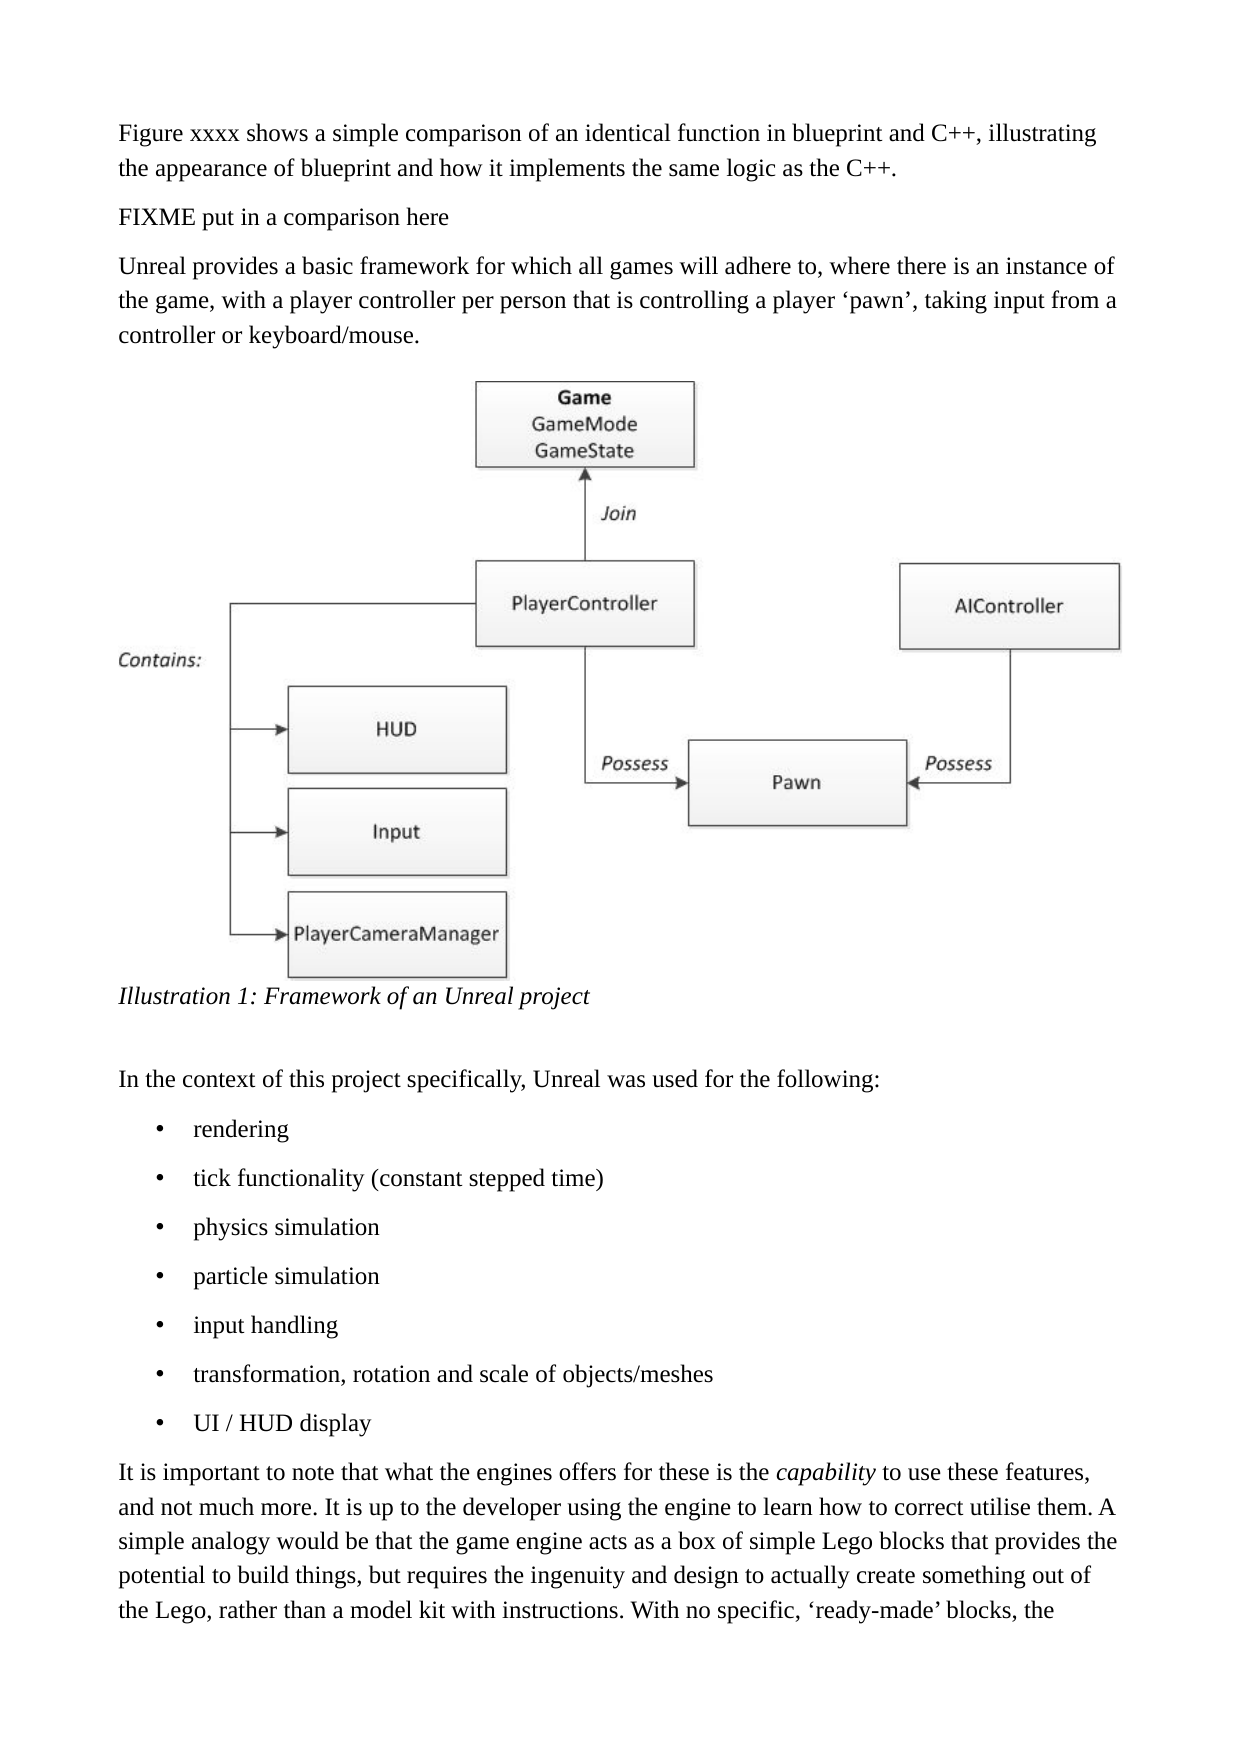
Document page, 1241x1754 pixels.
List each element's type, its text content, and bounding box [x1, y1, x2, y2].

text It is important to note that what the engines offers for these is the capability to use these features, and not much more. It is up to the developer using the engine to learn how to correct utilise them. A simple analogy would be that the game engine acts as a box of simple Lego blocks that provides the potential to build things, but requires the ingenuity and design to actually create something out of the Lego, rather than a model kit with instructions. With no specific, ‘ready-made’ blocks, the [118, 1457, 1122, 1624]
list transformation, rotation and scale of objects/meshes [156, 1359, 1122, 1388]
text Unreal provides a basic framework for which all games will adhere to, where there is an instance of the game, with a player controller per person that is controlling a player ‘pawn’, taking input from a controller or keyboard/mouse. [118, 251, 1122, 348]
text Figure xxxx shows a simple comparison of an identical function in blueprint and C++, illustrating the appearance of blueprint and how it implements the same logic as the C++. [118, 118, 1122, 181]
picture [118, 381, 1123, 981]
list physics simulation [156, 1212, 1122, 1241]
list particle simulation [156, 1261, 1122, 1289]
list rendering [156, 1114, 1122, 1142]
list UI / HUD display [156, 1408, 1122, 1437]
list tick functionality (constant stepped time) [156, 1163, 1122, 1191]
text Illustration 1: Framework of an Unreal project [118, 981, 1122, 1010]
list input handling [156, 1310, 1122, 1339]
text In the context of this project specifically, Unreal was used for the following: [118, 1064, 1122, 1093]
text FIXME put in a comparison here [118, 202, 1122, 230]
